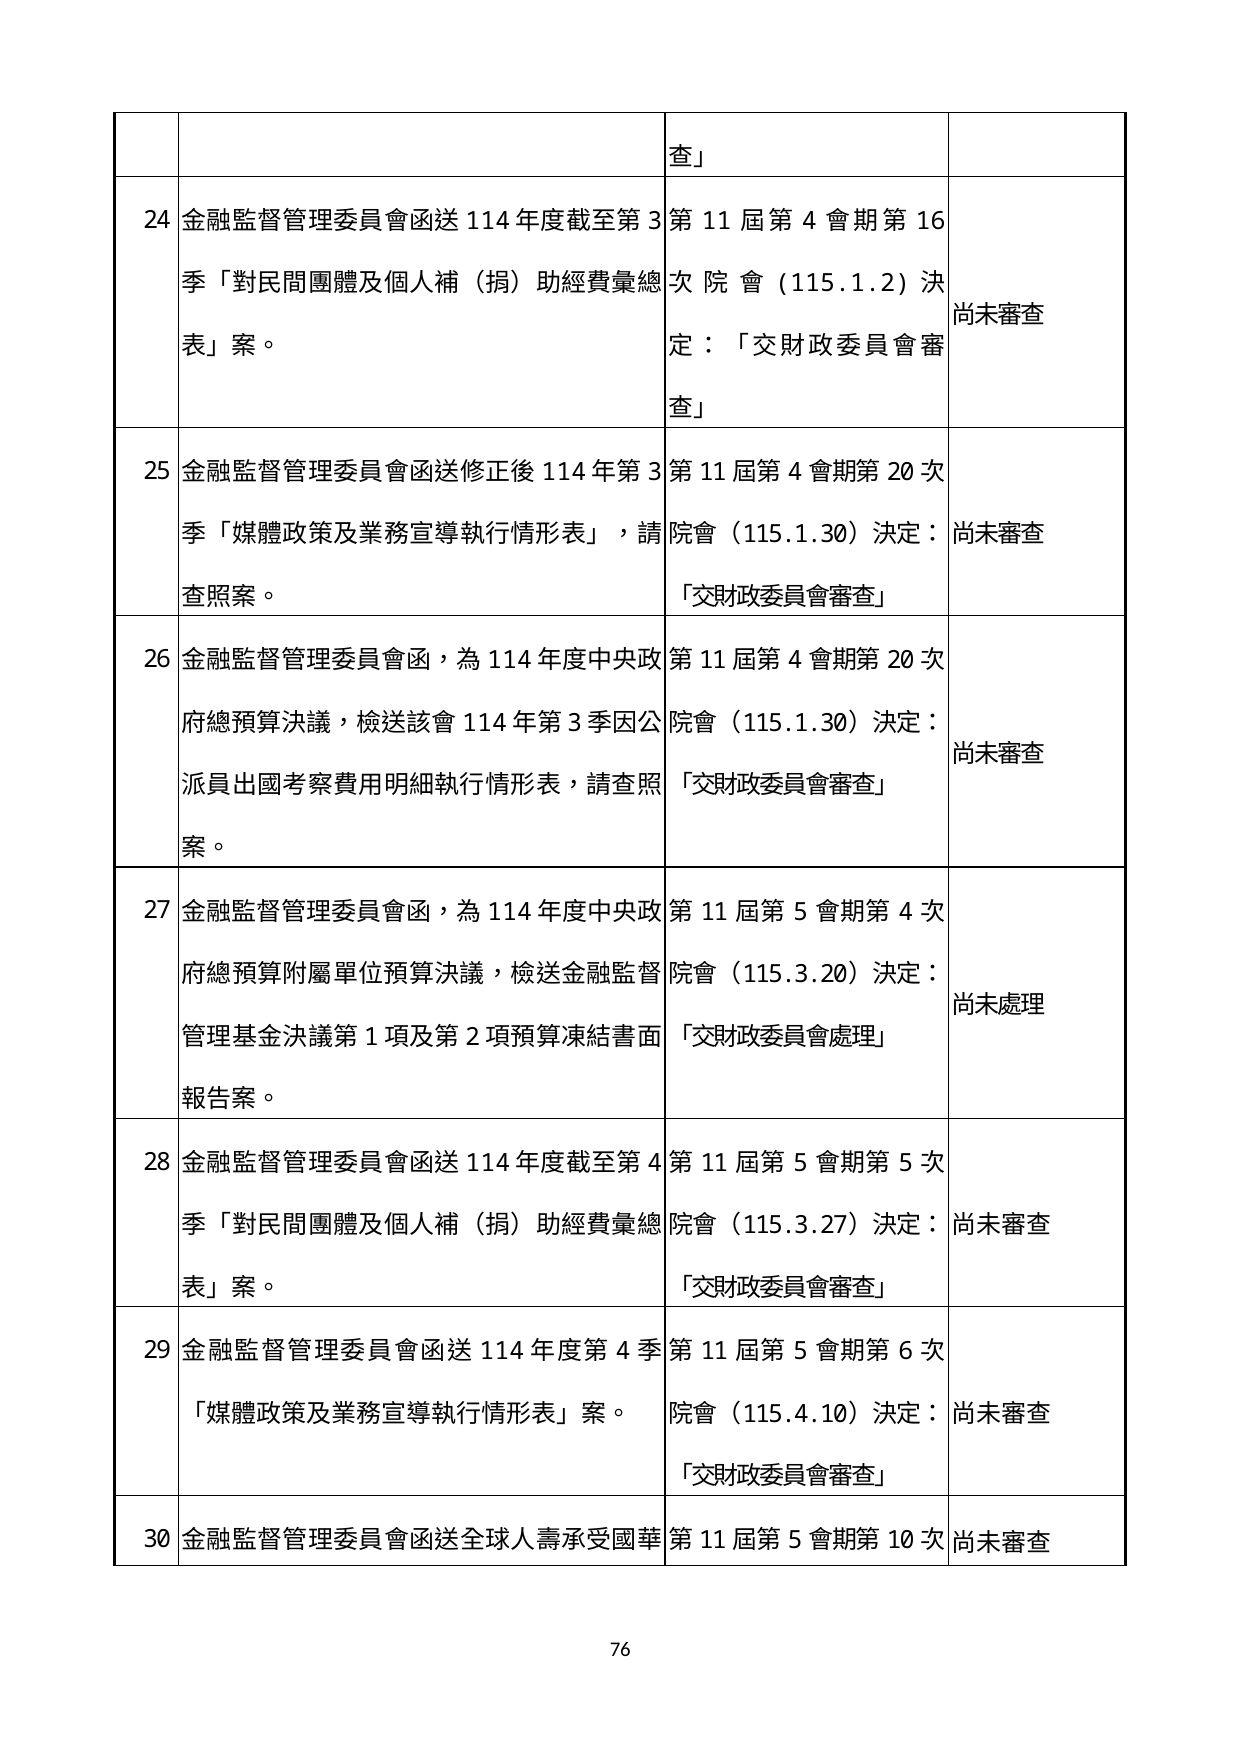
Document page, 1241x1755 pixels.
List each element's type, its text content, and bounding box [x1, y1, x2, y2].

table_cell 尚未審查 [949, 177, 1124, 427]
table_cell [116, 113, 178, 176]
table_cell [179, 113, 664, 176]
table_cell 金融監督管理委員會函送114年度截至第4季「對民間團體及個人補（捐）助經費彙總表」案。 [179, 1119, 664, 1306]
table_cell 查」 [666, 113, 948, 176]
table_cell [116, 177, 178, 427]
table_cell [949, 113, 1124, 176]
table_cell 金融監督管理委員會函，為114年度中央政府總預算附屬單位預算決議，檢送金融監督管理基金決議第1項及第2項預算凍結書面報告案。 [179, 868, 664, 1117]
table_cell 尚未審查 [949, 1119, 1124, 1306]
table_cell [116, 868, 178, 1117]
table_cell 金融監督管理委員會函送114年度第4季「媒體政策及業務宣導執行情形表」案。 [179, 1307, 664, 1494]
table_cell 第11屆第5會期第4次院會（115.3.20）決定：「交財政委員會處理」 [666, 868, 948, 1117]
table_cell 尚未審查 [949, 1496, 1124, 1565]
table_cell [116, 428, 178, 615]
table_cell 金融監督管理委員會函送修正後114年第3季「媒體政策及業務宣導執行情形表」，請查照案。 [179, 428, 664, 615]
table_cell 金融監督管理委員會函送114年度截至第3季「對民間團體及個人補（捐）助經費彙總表」案。 [179, 177, 664, 427]
table_cell 金融監督管理委員會函送全球人壽承受國華 [179, 1496, 664, 1565]
table_cell 第11屆第5會期第6次院會（115.4.10）決定：「交財政委員會審查」 [666, 1307, 948, 1494]
table_cell 尚未審查 [949, 1307, 1124, 1494]
table_cell [116, 616, 178, 866]
table_cell 第11屆第4會期第20次院會（115.1.30）決定：「交財政委員會審查」 [666, 428, 948, 615]
table_cell [116, 1307, 178, 1494]
table_cell 金融監督管理委員會函，為114年度中央政府總預算決議，檢送該會114年第3季因公派員出國考察費用明細執行情形表，請查照案。 [179, 616, 664, 866]
table_cell 第11屆第5會期第5次院會（115.3.27）決定：「交財政委員會審查」 [666, 1119, 948, 1306]
table_cell 尚未審查 [949, 428, 1124, 615]
table_cell 尚未審查 [949, 616, 1124, 866]
table_cell 第11屆第5會期第10次 [666, 1496, 948, 1565]
table_cell [116, 1119, 178, 1306]
table_cell 第11屆第4會期第16次院會(115.1.2)決定：「交財政委員會審查」 [666, 177, 948, 427]
table_cell 尚未處理 [949, 868, 1124, 1117]
table_cell 第11屆第4會期第20次院會（115.1.30）決定：「交財政委員會審查」 [666, 616, 948, 866]
table_cell [116, 1496, 178, 1565]
